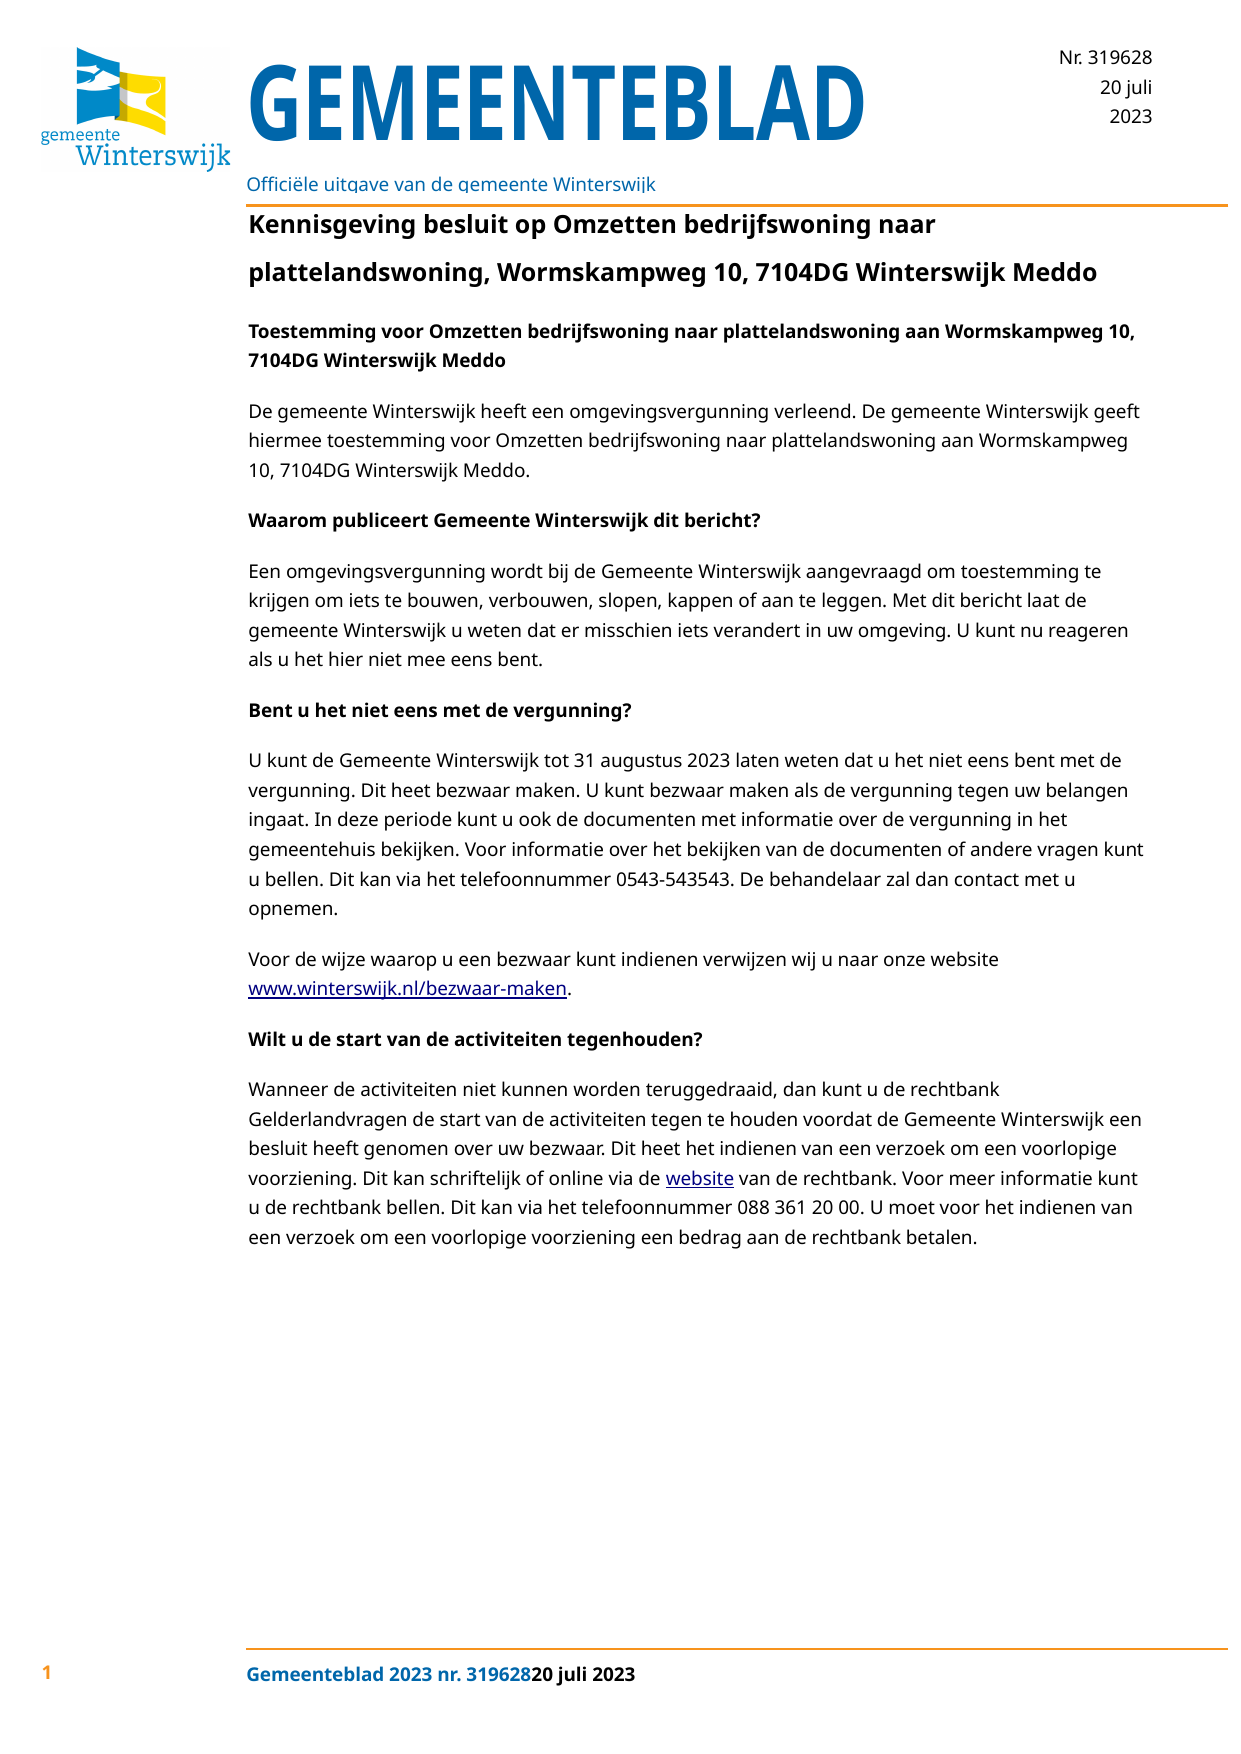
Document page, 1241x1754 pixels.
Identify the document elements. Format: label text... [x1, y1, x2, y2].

picture [225, 153, 231, 162]
text Wilt u de start van de activiteiten tegenhouden? [248, 1026, 1152, 1052]
text Bent u het niet eens met de vergunning? [248, 697, 1152, 723]
text De gemeente Winterswijk heeft een omgevingsvergunning verleend. De gemeente Winterswijk geeft hiermee toestemming voor Omzetten bedrijfswoning naar plattelandswoning aan Wormskampweg 10, 7104DG Winterswijk Meddo. [248, 398, 1152, 483]
text Voor de wijze waarop u een bezwaar kunt indienen verwijzen wij u naar onze website www.winterswijk.nl/bezwaar-maken. [248, 946, 1152, 1001]
picture [41, 47, 231, 172]
text Toestemming voor Omzetten bedrijfswoning naar plattelandswoning aan Wormskampweg 10, 7104DG Winterswijk Meddo [248, 318, 1152, 373]
text Wanneer de activiteiten niet kunnen worden teruggedraaid, dan kunt u de rechtbank Gelderlandvragen de start van de activiteiten tegen te houden voordat de Gemeente Winterswijk een besluit heeft genomen over uw bezwaar. Dit heet het indienen van een verzoek om een voorlopige voorziening. Dit kan schriftelijk of online via de website van de rechtbank. Voor meer informatie kunt u de rechtbank bellen. Dit kan via het telefoonnummer 088 361 20 00. U moet voor het indienen van een verzoek om een voorlopige voorziening een bedrag aan de rechtbank betalen. [248, 1076, 1152, 1250]
text U kunt de Gemeente Winterswijk tot 31 augustus 2023 laten weten dat u het niet eens bent met de vergunning. Dit heet bezwaar maken. U kunt bezwaar maken als de vergunning tegen uw belangen ingaat. In deze periode kunt u ook de documenten met informatie over de vergunning in het gemeentehuis bekijken. Voor informatie over het bekijken van de documenten of andere vragen kunt u bellen. Dit kan via het telefoonnummer 0543-543543. De behandelaar zal dan contact met u opnemen. [248, 747, 1152, 921]
text Kennisgeving besluit op Omzetten bedrijfswoning naar plattelandswoning, Wormskampweg 10, 7104DG Winterswijk Meddo [248, 207, 1152, 288]
text Waarom publiceert Gemeente Winterswijk dit bericht? [248, 507, 1152, 533]
text Een omgevingsvergunning wordt bij de Gemeente Winterswijk aangevraagd om toestemming te krijgen om iets te bouwen, verbouwen, slopen, kappen of aan te leggen. Met dit bericht laat de gemeente Winterswijk u weten dat er misschien iets verandert in uw omgeving. U kunt nu reageren als u het hier niet mee eens bent. [248, 558, 1152, 672]
